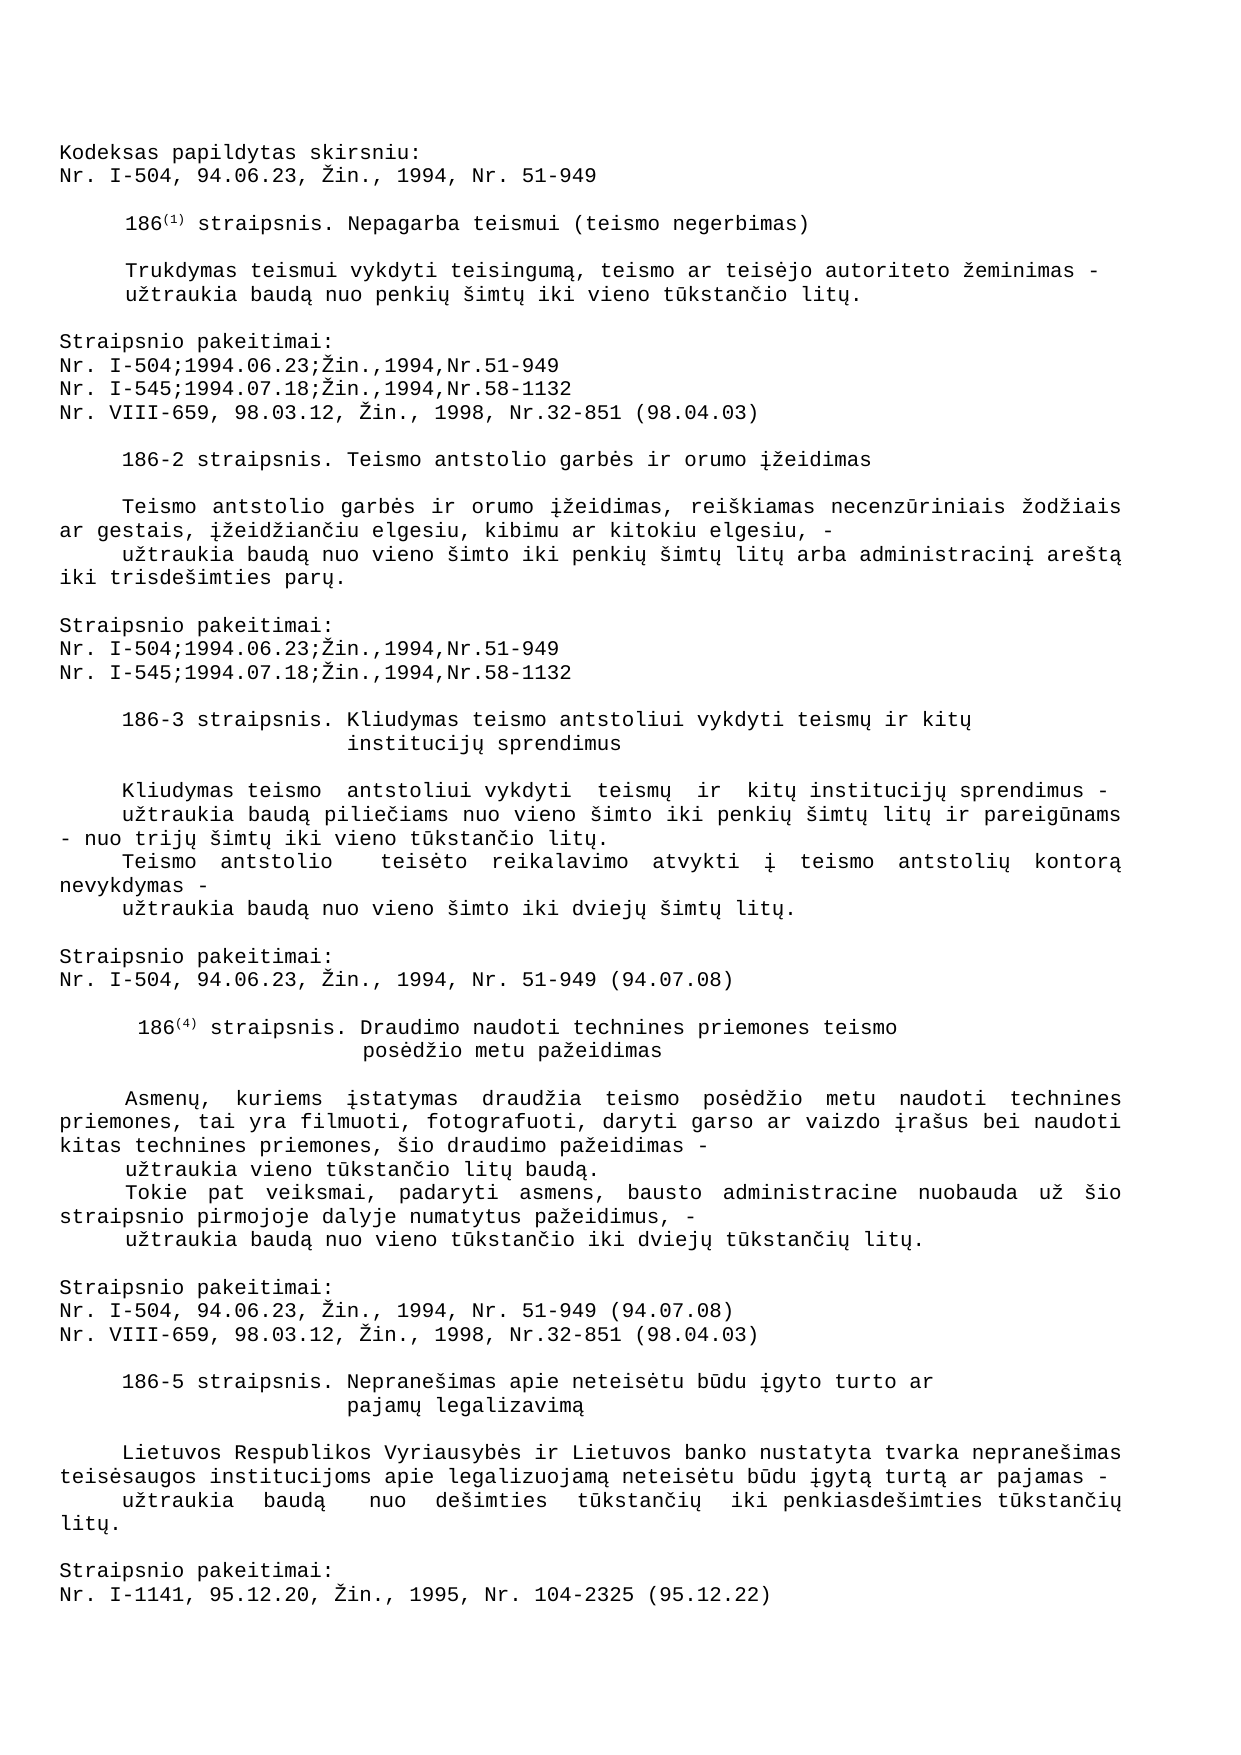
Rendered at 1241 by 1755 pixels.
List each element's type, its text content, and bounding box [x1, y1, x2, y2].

text Nr. I-504, 94.06.23, Žin., 1994, Nr. 51-949 [59, 165, 1122, 189]
text užtraukia baudą nuo vieno šimto iki dviejų šimtų litų. [59, 898, 1122, 922]
text Asmenų, kuriems įstatymas draudžia teismo posėdžio metu naudoti technines priemones, tai yra filmuoti, fotografuoti, daryti garso ar vaizdo įrašus bei naudoti kitas technines priemones, šio draudimo pažeidimas - [59, 1088, 1122, 1158]
text institucijų sprendimus [59, 733, 1122, 757]
text 186(1) straipsnis. Nepagarba teismui (teismo negerbimas) [59, 213, 1122, 236]
text užtraukia baudą nuo vieno tūkstančio iki dviejų tūkstančių litų. [59, 1229, 1122, 1253]
text Nr. I-1141, 95.12.20, Žin., 1995, Nr. 104-2325 (95.12.22) [59, 1584, 1122, 1608]
text užtraukia baudą piliečiams nuo vieno šimto iki penkių šimtų litų ir pareigūnams - nuo trijų šimtų iki vieno tūkstančio litų. [59, 804, 1122, 851]
text Nr. VIII-659, 98.03.12, Žin., 1998, Nr.32-851 (98.04.03) [59, 402, 1122, 426]
text Straipsnio pakeitimai: [59, 1561, 1122, 1584]
text Nr. I-545;1994.07.18;Žin.,1994,Nr.58-1132 [59, 378, 1122, 402]
text užtraukia baudą nuo vieno šimto iki penkių šimtų litų arba administracinį areštą iki trisdešimties parų. [59, 544, 1122, 591]
text Nr. I-504;1994.06.23;Žin.,1994,Nr.51-949 [59, 638, 1122, 662]
text Kodeksas papildytas skirsniu: [59, 142, 1122, 165]
text Tokie pat veiksmai, padaryti asmens, bausto administracine nuobauda už šio straipsnio pirmojoje dalyje numatytus pažeidimus, - [59, 1182, 1122, 1229]
text Nr. I-504;1994.06.23;Žin.,1994,Nr.51-949 [59, 354, 1122, 378]
text Nr. I-504, 94.06.23, Žin., 1994, Nr. 51-949 (94.07.08) [59, 1300, 1122, 1324]
text 186(4) straipsnis. Draudimo naudoti technines priemones teismo [59, 1017, 1122, 1040]
text Straipsnio pakeitimai: [59, 331, 1122, 354]
text Straipsnio pakeitimai: [59, 615, 1122, 638]
text Straipsnio pakeitimai: [59, 1277, 1122, 1300]
text 186-2 straipsnis. Teismo antstolio garbės ir orumo įžeidimas [59, 449, 1122, 473]
text Teismo antstolio teisėto reikalavimo atvykti į teismo antstolių kontorą nevykdymas - [59, 851, 1122, 898]
text 186-5 straipsnis. Nepranešimas apie neteisėtu būdu įgyto turto ar [59, 1371, 1122, 1395]
text užtraukia baudą nuo penkių šimtų iki vieno tūkstančio litų. [59, 284, 1122, 307]
text pajamų legalizavimą [59, 1395, 1122, 1419]
text Lietuvos Respublikos Vyriausybės ir Lietuvos banko nustatyta tvarka nepranešimas teisėsaugos institucijoms apie legalizuojamą neteisėtu būdu įgytą turtą ar pajamas - [59, 1442, 1122, 1489]
text Kliudymas teismo antstoliui vykdyti teismų ir kitų institucijų sprendimus - [59, 780, 1122, 804]
text užtraukia vieno tūkstančio litų baudą. [59, 1158, 1122, 1182]
text Trukdymas teismui vykdyti teisingumą, teismo ar teisėjo autoriteto žeminimas - [59, 260, 1122, 284]
text užtraukia baudą nuo dešimties tūkstančių iki penkiasdešimties tūkstančių litų. [59, 1489, 1122, 1537]
text 186-3 straipsnis. Kliudymas teismo antstoliui vykdyti teismų ir kitų [59, 709, 1122, 733]
text Nr. VIII-659, 98.03.12, Žin., 1998, Nr.32-851 (98.04.03) [59, 1324, 1122, 1348]
text posėdžio metu pažeidimas [59, 1040, 1122, 1064]
text Straipsnio pakeitimai: [59, 946, 1122, 969]
text Nr. I-545;1994.07.18;Žin.,1994,Nr.58-1132 [59, 662, 1122, 686]
text Teismo antstolio garbės ir orumo įžeidimas, reiškiamas necenzūriniais žodžiais ar gestais, įžeidžiančiu elgesiu, kibimu ar kitokiu elgesiu, - [59, 496, 1122, 544]
text Nr. I-504, 94.06.23, Žin., 1994, Nr. 51-949 (94.07.08) [59, 969, 1122, 993]
